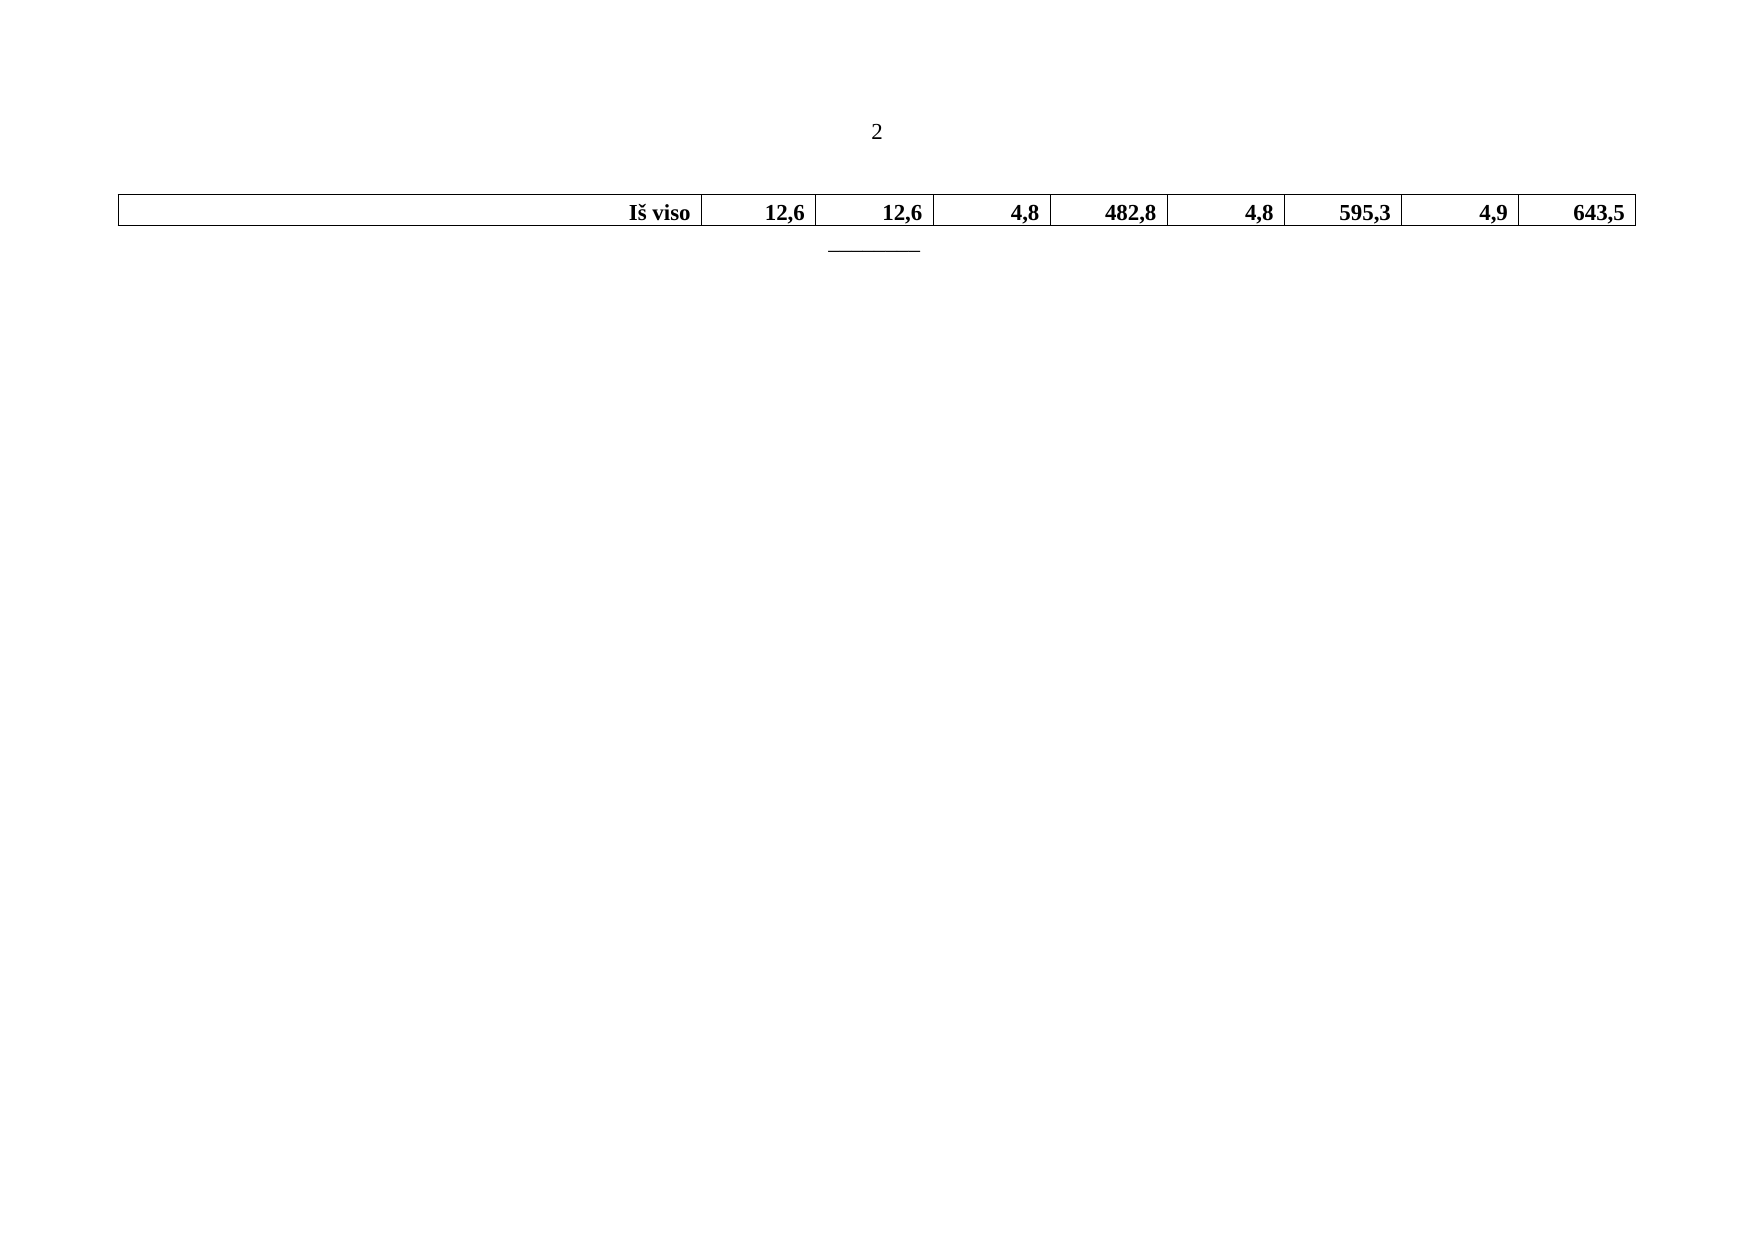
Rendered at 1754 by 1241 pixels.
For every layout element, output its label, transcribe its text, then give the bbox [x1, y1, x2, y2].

text ________ [118, 226, 1636, 255]
table_cell 595,3 [1285, 195, 1401, 225]
table_cell 12,6 [702, 195, 815, 225]
table_cell 643,5 [1519, 195, 1635, 225]
table_cell 4,9 [1402, 195, 1518, 225]
table_cell 4,8 [1168, 195, 1284, 225]
table_cell 4,8 [934, 195, 1050, 225]
table_cell Iš viso [119, 195, 701, 225]
table_cell 482,8 [1051, 195, 1167, 225]
table_cell 12,6 [816, 195, 933, 225]
